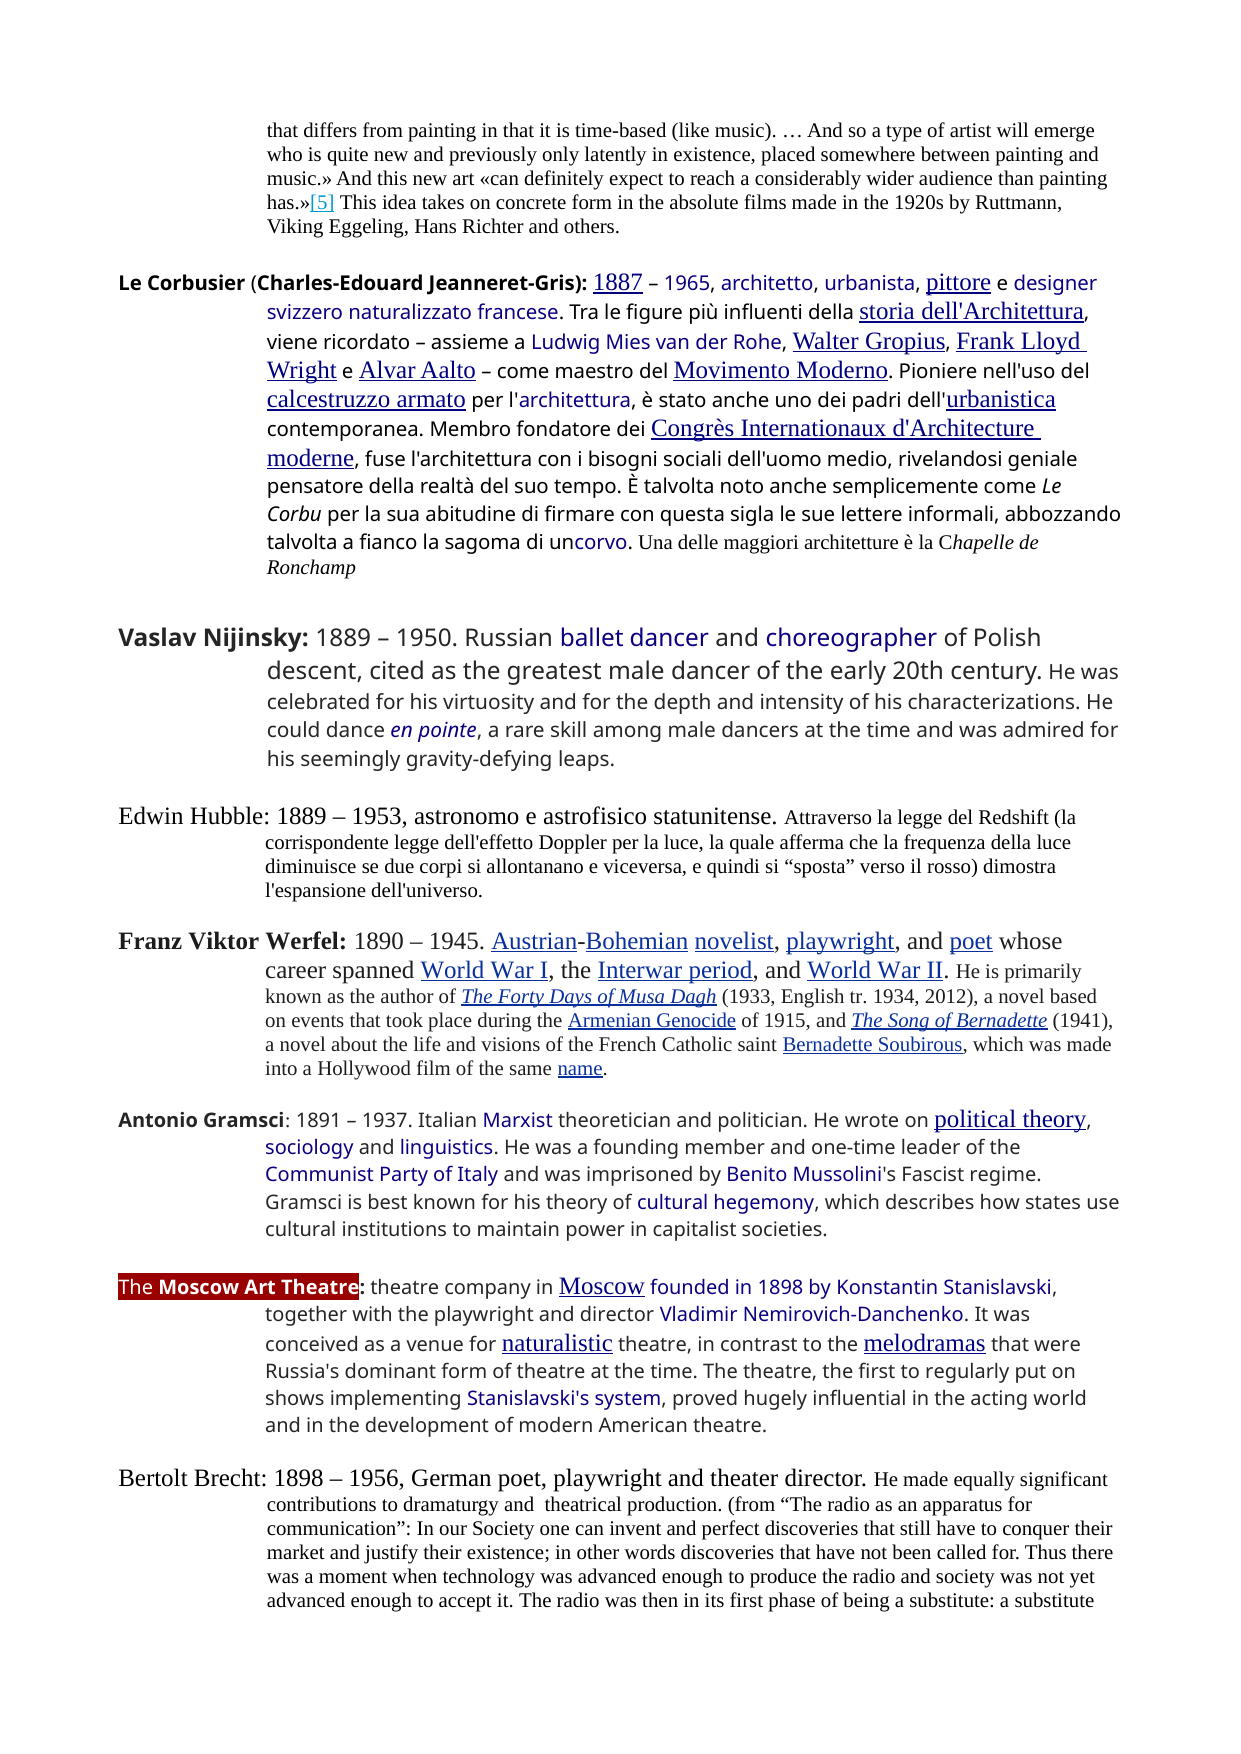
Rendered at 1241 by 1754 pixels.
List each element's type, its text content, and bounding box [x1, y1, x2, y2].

text that differs from painting in that it is time-based (like music). … And so a type of artist will emerge who is quite new and previously only latently in existence, placed somewhere between painting and music.» And this new art «can definitely expect to reach a considerably wider audience than painting has.»[5] This idea takes on concrete form in the absolute films made in the 1920s by Ruttmann, Viking Eggeling, Hans Richter and others. [118, 118, 1122, 238]
text Edwin Hubble: 1889 – 1953, astronomo e astrofisico statunitense. Attraverso la legge del Redshift (la corrispondente legge dell'effetto Doppler per la luce, la quale afferma che la frequenza della luce diminuisce se due corpi si allontanano e viceversa, e quindi si “sposta” verso il rosso) dimostra l'espansione dell'universo. [118, 801, 1122, 902]
text Le Corbusier (Charles-Edouard Jeanneret-Gris): 1887 – 1965, architetto, urbanista, pittore e designer svizzero naturalizzato francese. Tra le figure più influenti della storia dell'Architettura, viene ricordato – assieme a Ludwig Mies van der Rohe, Walter Gropius, Frank Lloyd Wright e Alvar Aalto – come maestro del Movimento Moderno. Pioniere nell'uso del calcestruzzo armato per l'architettura, è stato anche uno dei padri dell'urbanistica contemporanea. Membro fondatore dei Congrès Internationaux d'Architecture moderne, fuse l'architettura con i bisogni sociali dell'uomo medio, rivelandosi geniale pensatore della realtà del suo tempo. È talvolta noto anche semplicemente come Le Corbu per la sua abitudine di firmare con questa sigla le sue lettere informali, abbozzando talvolta a fianco la sagoma di uncorvo. Una delle maggiori architetture è la Chapelle de Ronchamp [118, 267, 1122, 579]
text Antonio Gramsci: 1891 – 1937. Italian Marxist theoretician and politician. He wrote on political theory, sociology and linguistics. He was a founding member and one-time leader of the Communist Party of Italy and was imprisoned by Benito Mussolini's Fascist regime. Gramsci is best known for his theory of cultural hegemony, which describes how states use cultural institutions to maintain power in capitalist societies. [118, 1104, 1122, 1242]
text Vaslav Nijinsky: 1889 – 1950. Russian ballet dancer and choreographer of Polish descent, cited as the greatest male dancer of the early 20th century. He was celebrated for his virtuosity and for the depth and intensity of his characterizations. He could dance en pointe, a rare skill among male dancers at the time and was admired for his seemingly gravity-defying leaps. [118, 621, 1122, 772]
text The Moscow Art Theatre: theatre company in Moscow founded in 1898 by Konstantin Stanislavski, together with the playwright and director Vladimir Nemirovich-Danchenko. It was conceived as a venue for naturalistic theatre, in contrast to the melodramas that were Russia's dominant form of theatre at the time. The theatre, the first to regularly put on shows implementing Stanislavski's system, proved hugely influential in the acting world and in the development of modern American theatre. [118, 1271, 1122, 1439]
text Franz Viktor Werfel: 1890 – 1945. Austrian-Bohemian novelist, playwright, and poet whose career spanned World War I, the Interwar period, and World War II. He is primarily known as the author of The Forty Days of Musa Dagh (1933, English tr. 1934, 2012), a novel based on events that took place during the Armenian Genocide of 1915, and The Song of Bernadette (1941), a novel about the life and visions of the French Catholic saint Bernadette Soubirous, which was made into a Hollywood film of the same name. [118, 926, 1122, 1080]
text Bertolt Brecht: 1898 – 1956, German poet, playwright and theater director. He made equally significant contributions to dramaturgy and theatrical production. (from “The radio as an apparatus for communication”: In our Society one can invent and perfect discoveries that still have to conquer their market and justify their existence; in other words discoveries that have not been called for. Thus there was a moment when technology was advanced enough to produce the radio and society was not yet advanced enough to accept it. The radio was then in its first phase of being a substitute: a substitute [118, 1463, 1122, 1612]
